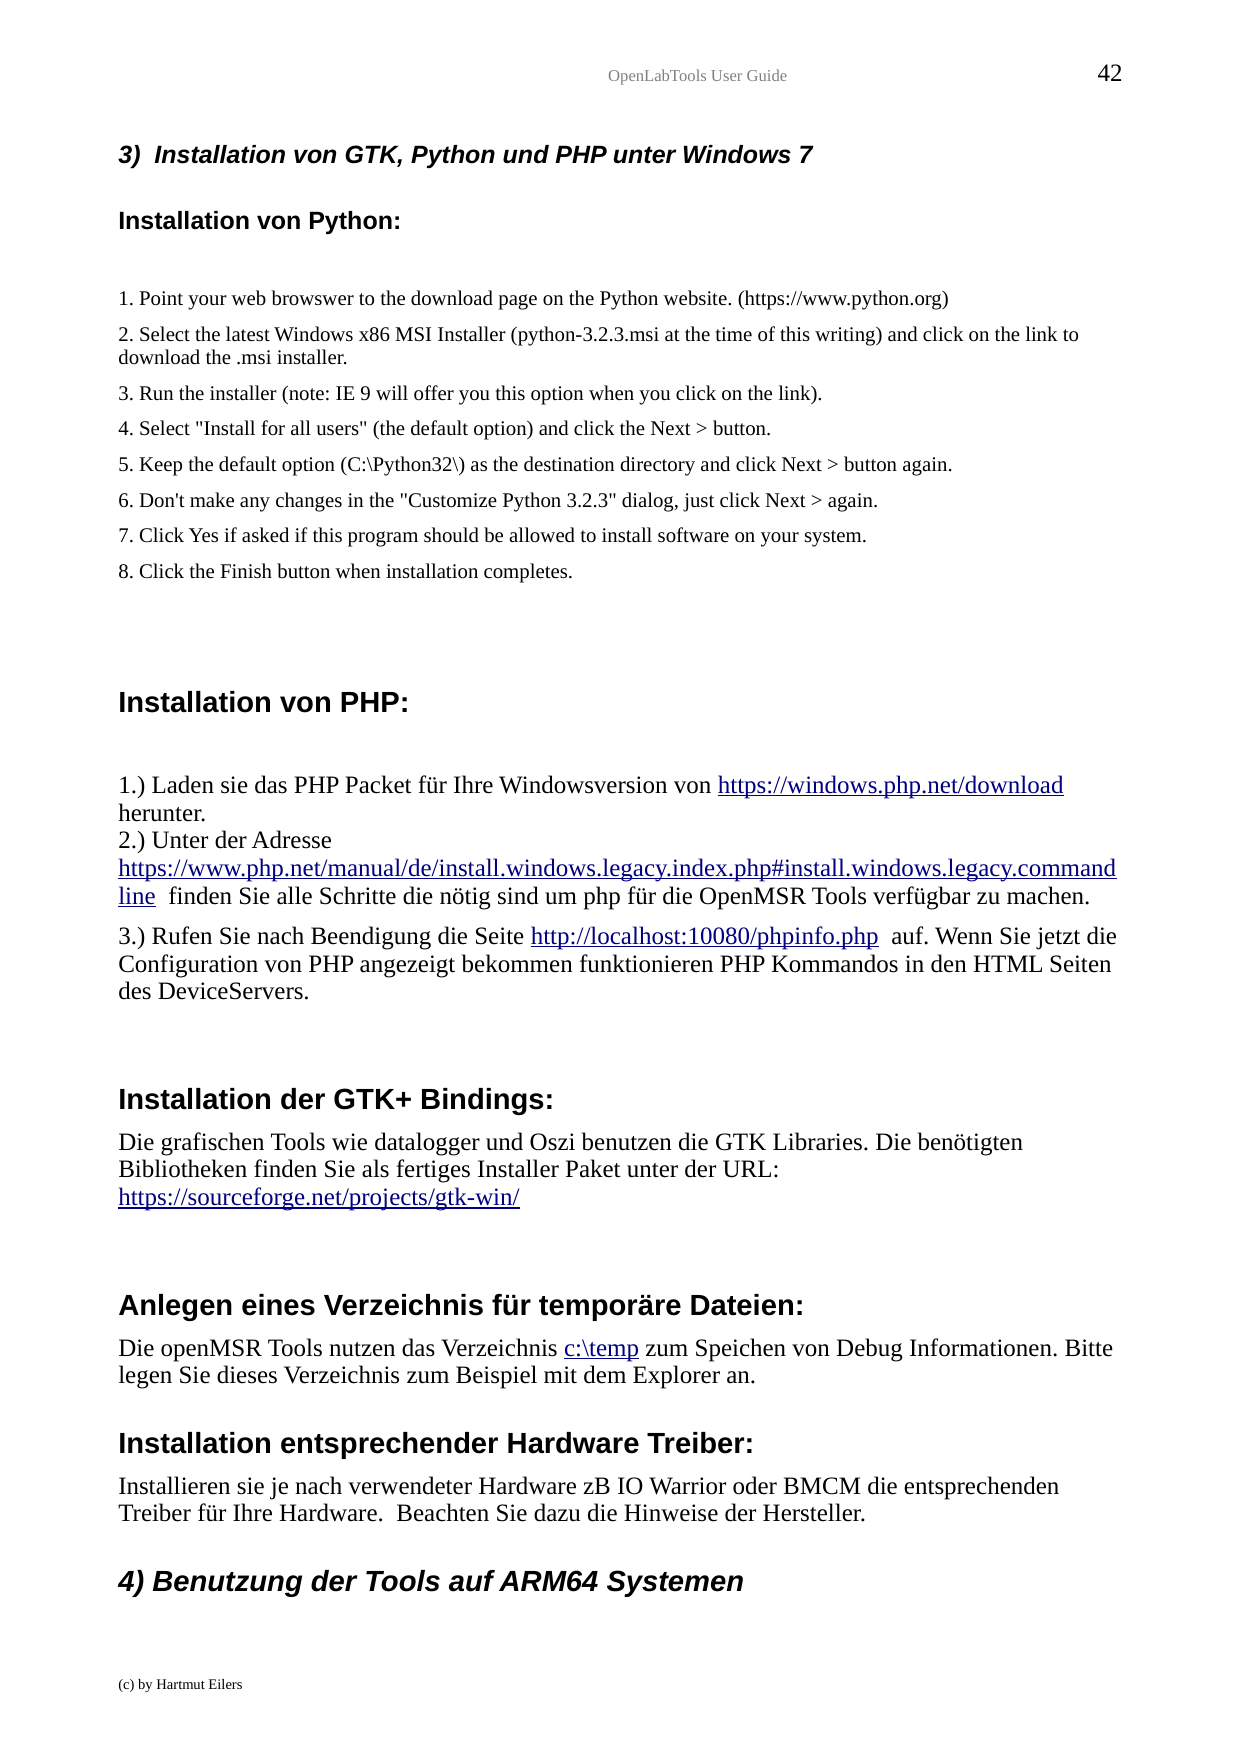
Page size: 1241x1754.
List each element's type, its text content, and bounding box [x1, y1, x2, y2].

text 1.) Laden sie das PHP Packet für Ihre Windowsversion von https://windows.php.net/download herunter. 2.) Unter der Adresse https://www.php.net/manual/de/install.windows.legacy.index.php#install.windows.legacy.commandline finden Sie alle Schritte die nötig sind um php für die OpenMSR Tools verfügbar zu machen. [118, 771, 1122, 909]
subtitle 4) Benutzung der Tools auf ARM64 Systemen [118, 1565, 1122, 1597]
subtitle Installation entsprechender Hardware Treiber: [118, 1427, 1122, 1459]
text Installieren sie je nach verwendeter Hardware zB IO Warrior oder BMCM die entsprechenden Treiber für Ihre Hardware. Beachten Sie dazu die Hinweise der Hersteller. [118, 1472, 1122, 1527]
subtitle Anlegen eines Verzeichnis für temporäre Dateien: [118, 1289, 1122, 1321]
text 3.) Rufen Sie nach Beendigung die Seite http://localhost:10080/phpinfo.php auf. Wenn Sie jetzt die Configuration von PHP angezeigt bekommen funktionieren PHP Kommandos in den HTML Seiten des DeviceServers. [118, 922, 1122, 1005]
text Die openMSR Tools nutzen das Verzeichnis c:\temp zum Speichen von Debug Informationen. Bitte legen Sie dieses Verzeichnis zum Beispiel mit dem Explorer an. [118, 1334, 1122, 1389]
text 8. Click the Finish button when installation completes. [118, 560, 1122, 583]
text 6. Don't make any changes in the "Customize Python 3.2.3" dialog, just click Next > again. [118, 488, 1122, 512]
text Die grafischen Tools wie datalogger und Oszi benutzen die GTK Libraries. Die benötigten Bibliotheken finden Sie als fertiges Installer Paket unter der URL: https://sourceforge.net/projects/gtk-win/ [118, 1128, 1122, 1211]
text 4. Select "Install for all users" (the default option) and click the Next > button. [118, 417, 1122, 440]
subtitle Installation von Python: [118, 207, 1122, 234]
text 7. Click Yes if asked if this program should be allowed to install software on your system. [118, 524, 1122, 547]
text 3. Run the installer (note: IE 9 will offer you this option when you click on the link). [118, 382, 1122, 405]
text 1. Point your web browswer to the download page on the Python website. (https://www.python.org) [118, 287, 1122, 310]
subtitle 3) Installation von GTK, Python und PHP unter Windows 7 [118, 141, 1122, 169]
subtitle Installation von PHP: [118, 620, 1122, 718]
subtitle Installation der GTK+ Bindings: [118, 1083, 1122, 1115]
text 5. Keep the default option (C:\Python32\) as the destination directory and click Next > button again. [118, 453, 1122, 476]
text 2. Select the latest Windows x86 MSI Installer (python-3.2.3.msi at the time of this writing) and click on the link to download the .msi installer. [118, 323, 1122, 369]
